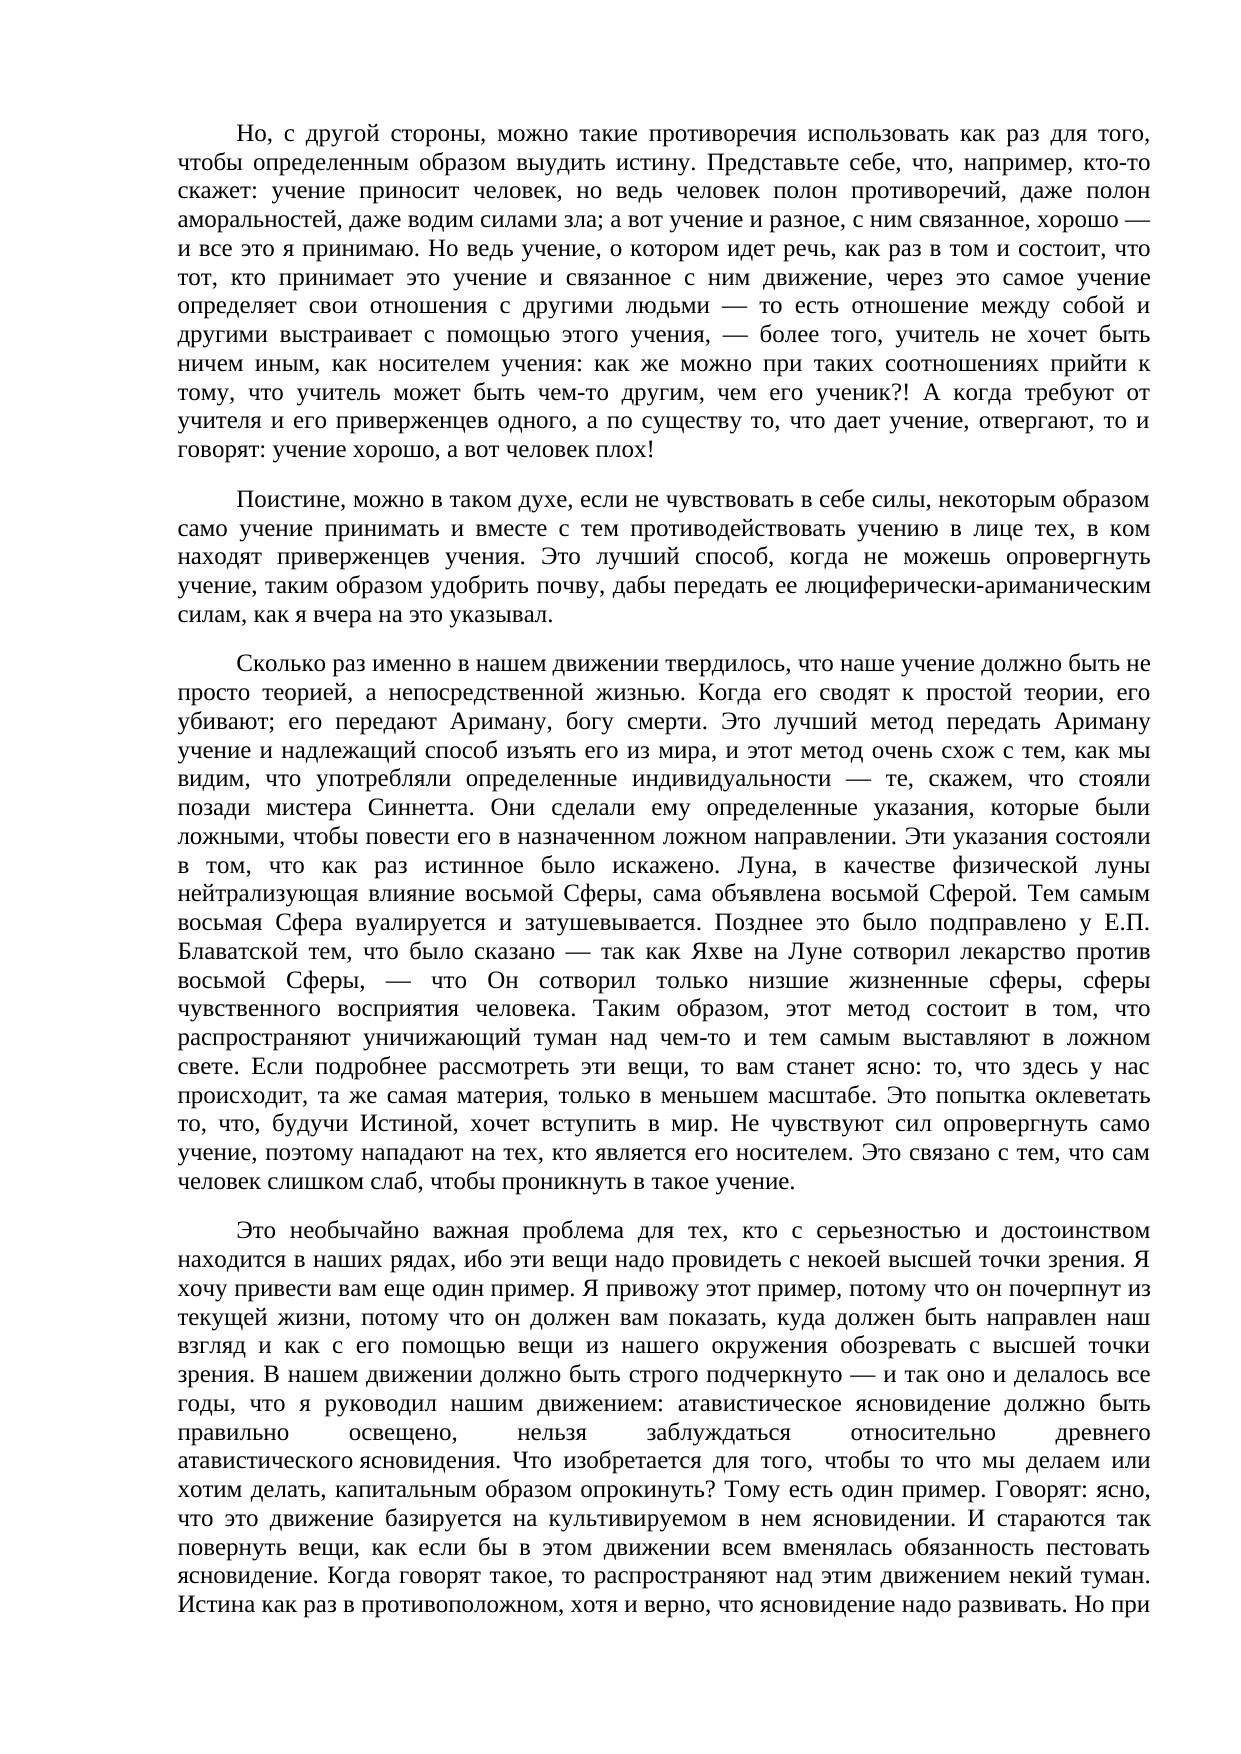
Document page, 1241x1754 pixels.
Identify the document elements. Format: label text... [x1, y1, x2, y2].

text Это необычайно важная проблема для тех, кто с серьезностью и достоинством находится в наших рядах, ибо эти вещи надо провидеть с некоей высшей точки зрения. Я хочу привести вам еще один пример. Я привожу этот пример, потому что он почерпнут из текущей жизни, потому что он должен вам показать, куда должен быть направлен наш взгляд и как с его помощью вещи из нашего окружения обозревать с высшей точки зрения. В нашем движении должно быть строго подчеркнуто — и так оно и делалось все годы, что я руководил нашим движением: атавистическое ясновидение должно быть правильно освещено, нельзя заблуждаться относительно древнего атавистического ясновидения. Что изобретается для того, чтобы то что мы делаем или хотим делать, капитальным образом опрокинуть? Тому есть один пример. Говорят: ясно, что это движение базируется на культивируемом в нем ясновидении. И стараются так повернуть вещи, как если бы в этом движении всем вменялась обязанность пестовать ясновидение. Когда говорят такое, то распространяют над этим движением некий туман. Истина как раз в противоположном, хотя и верно, что ясновидение надо развивать. Но при [177, 1216, 1152, 1618]
text Сколько раз именно в нашем движении твердилось, что наше учение должно быть не просто теорией, а непосредственной жизнью. Когда его сводят к простой теории, его убивают; его передают Ариману, богу смерти. Это лучший метод передать Ариману учение и надлежащий способ изъять его из мира, и этот метод очень схож с тем, как мы видим, что употребляли определенные индивидуальности — те, скажем, что стояли позади мистера Синнетта. Они сделали ему определенные указания, которые были ложными, чтобы повести его в назначенном ложном направлении. Эти указания состояли в том, что как раз истинное было искажено. Луна, в качестве физической луны нейтрализующая влияние восьмой Сферы, сама объявлена восьмой Сферой. Тем самым восьмая Сфера вуалируется и затушевывается. Позднее это было подправлено у Е.П. Блаватской тем, что было сказано — так как Яхве на Луне сотворил лекарство против восьмой Сферы, — что Он сотворил только низшие жизненные сферы, сферы чувственного восприятия человека. Таким образом, этот метод состоит в том, что распространяют уничижающий туман над чем-то и тем самым выставляют в ложном свете. Если подробнее рассмотреть эти вещи, то вам станет ясно: то, что здесь у нас происходит, та же самая материя, только в меньшем масштабе. Это попытка оклеветать то, что, будучи Истиной, хочет вступить в мир. Не чувствуют сил опровергнуть само учение, поэтому нападают на тех, кто является его носителем. Это связано с тем, что сам человек слишком слаб, чтобы проникнуть в такое учение. [177, 648, 1152, 1195]
text Поистине, можно в таком духе, если не чувствовать в себе силы, некоторым образом само учение принимать и вместе с тем противодействовать учению в лице тех, в ком находят приверженцев учения. Это лучший способ, когда не можешь опровергнуть учение, таким образом удобрить почву, дабы передать ее люциферически-ариманическим силам, как я вчера на это указывал. [177, 484, 1152, 628]
text Но, с другой стороны, можно такие противоречия использовать как раз для того, чтобы определенным образом выудить истину. Представьте себе, что, например, кто-то скажет: учение приносит человек, но ведь человек полон противоречий, даже полон аморальностей, даже водим силами зла; а вот учение и разное, с ним связанное, хорошо — и все это я принимаю. Но ведь учение, о котором идет речь, как раз в том и состоит, что тот, кто принимает это учение и связанное с ним движение, через это самое учение определяет свои отношения с другими людьми — то есть отношение между собой и другими выстраивает с помощью этого учения, — более того, учитель не хочет быть ничем иным, как носителем учения: как же можно при таких соотношениях прийти к тому, что учитель может быть чем-то другим, чем его ученик?! А когда требуют от учителя и его приверженцев одного, а по существу то, что дает учение, отвергают, то и говорят: учение хорошо, а вот человек плох! [177, 118, 1152, 463]
